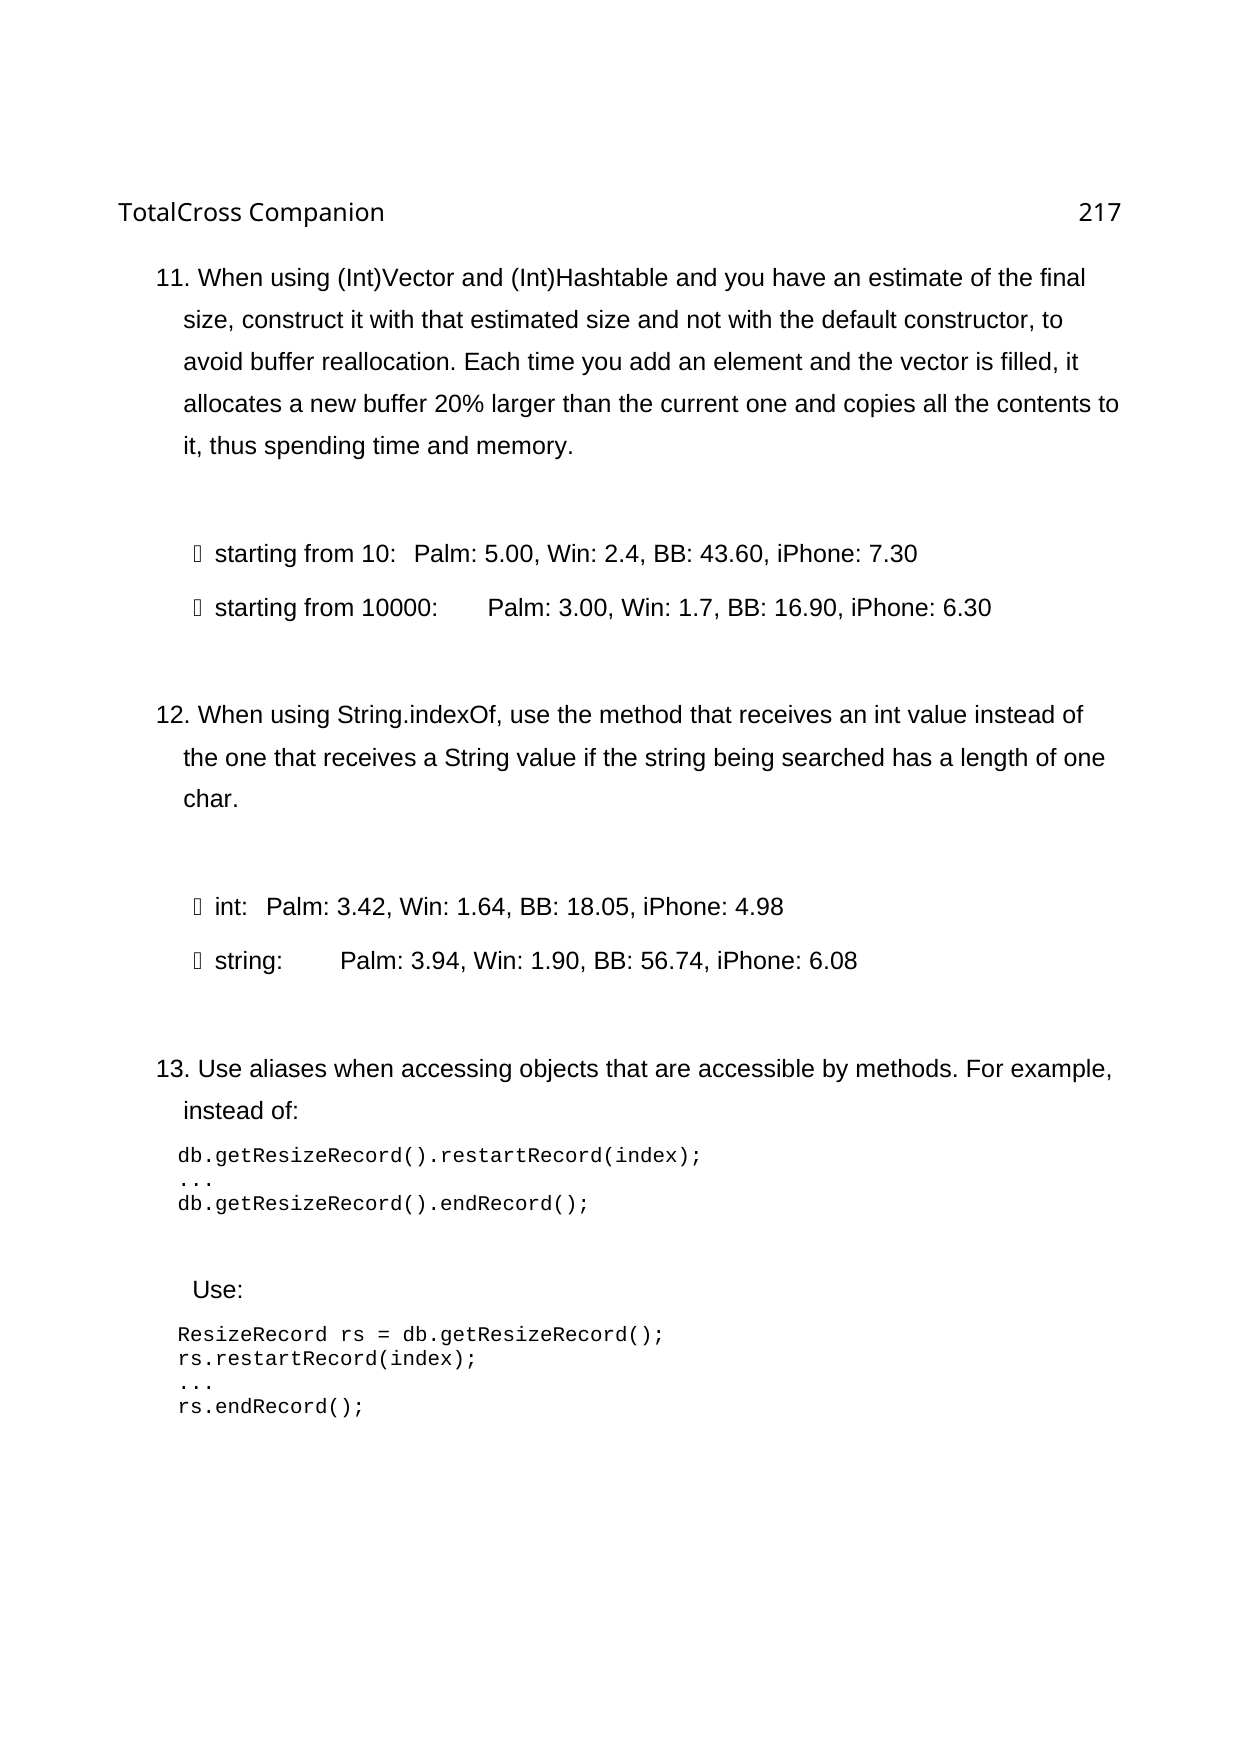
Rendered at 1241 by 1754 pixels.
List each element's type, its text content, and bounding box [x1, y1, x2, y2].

text ResizeRecord rs = db.getResizeRecord(); [118, 1324, 1122, 1348]
list string: Palm: 3.94, Win: 1.90, BB: 56.74, iPhone: 6.08 [193, 947, 1122, 975]
text rs.restartRecord(index); [118, 1348, 1122, 1372]
text Use: [118, 1276, 1122, 1304]
list When using (Int)Vector and (Int)Hashtable and you have an estimate of the final size, construct it with that estimated size and not with the default constructor, to avoid buffer reallocation. Each time you add an element and the vector is filled, it allocates a new buffer 20% larger than the current one and copies all the contents to it, thus spending time and memory. [156, 264, 1122, 460]
text ... [118, 1372, 1122, 1396]
text rs.endRecord(); [118, 1396, 1122, 1420]
list starting from 10: Palm: 5.00, Win: 2.4, BB: 43.60, iPhone: 7.30 [193, 540, 1122, 568]
list starting from 10000: Palm: 3.00, Win: 1.7, BB: 16.90, iPhone: 6.30 [193, 594, 1122, 622]
text db.getResizeRecord().endRecord(); [118, 1192, 1122, 1216]
text ... [118, 1168, 1122, 1192]
list When using String.indexOf, use the method that receives an int value instead of the one that receives a String value if the string being searched has a length of one char. [156, 701, 1122, 813]
text db.getResizeRecord().restartRecord(index); [118, 1144, 1122, 1168]
list Use aliases when accessing objects that are accessible by methods. For example, instead of: [156, 1055, 1122, 1125]
list int: Palm: 3.42, Win: 1.64, BB: 18.05, iPhone: 4.98 [193, 893, 1122, 921]
